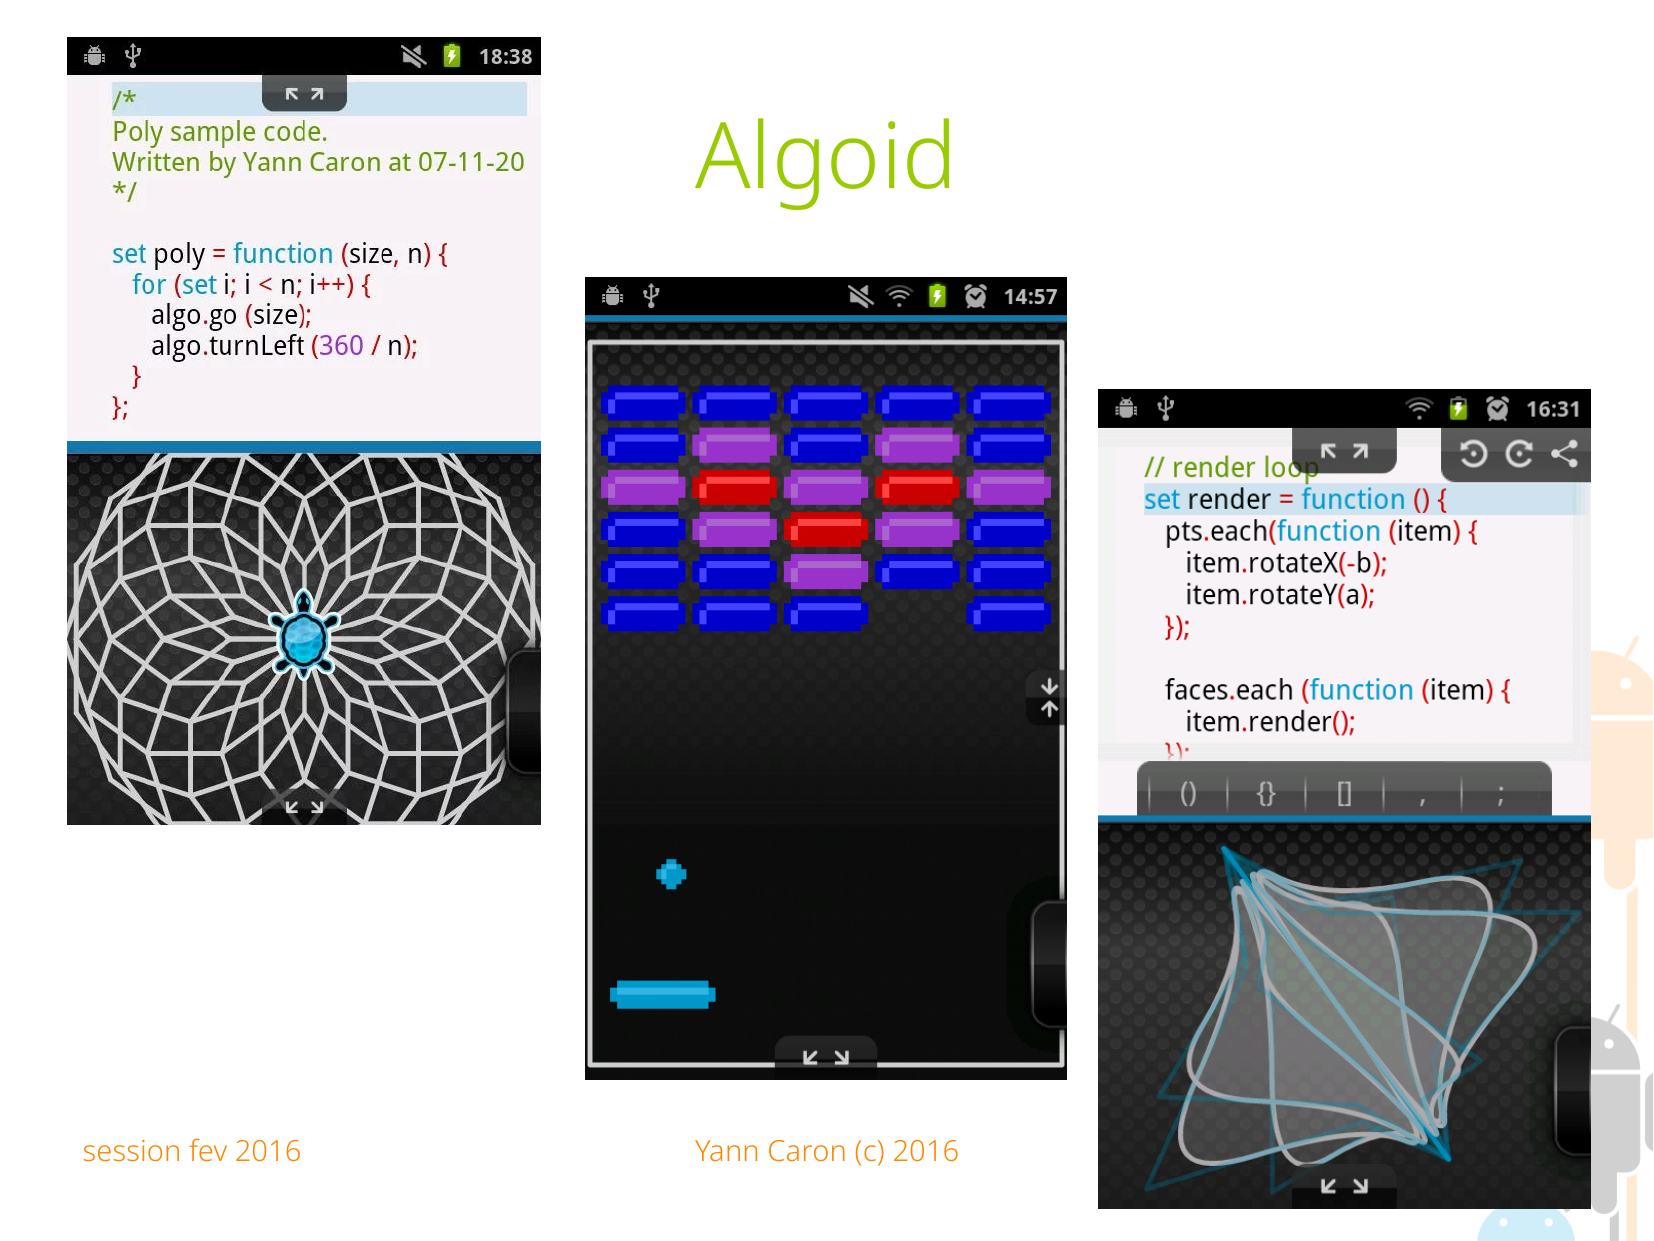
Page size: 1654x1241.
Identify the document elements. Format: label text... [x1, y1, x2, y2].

title Algoid [541, 49, 1571, 257]
picture [67, 37, 1654, 1241]
